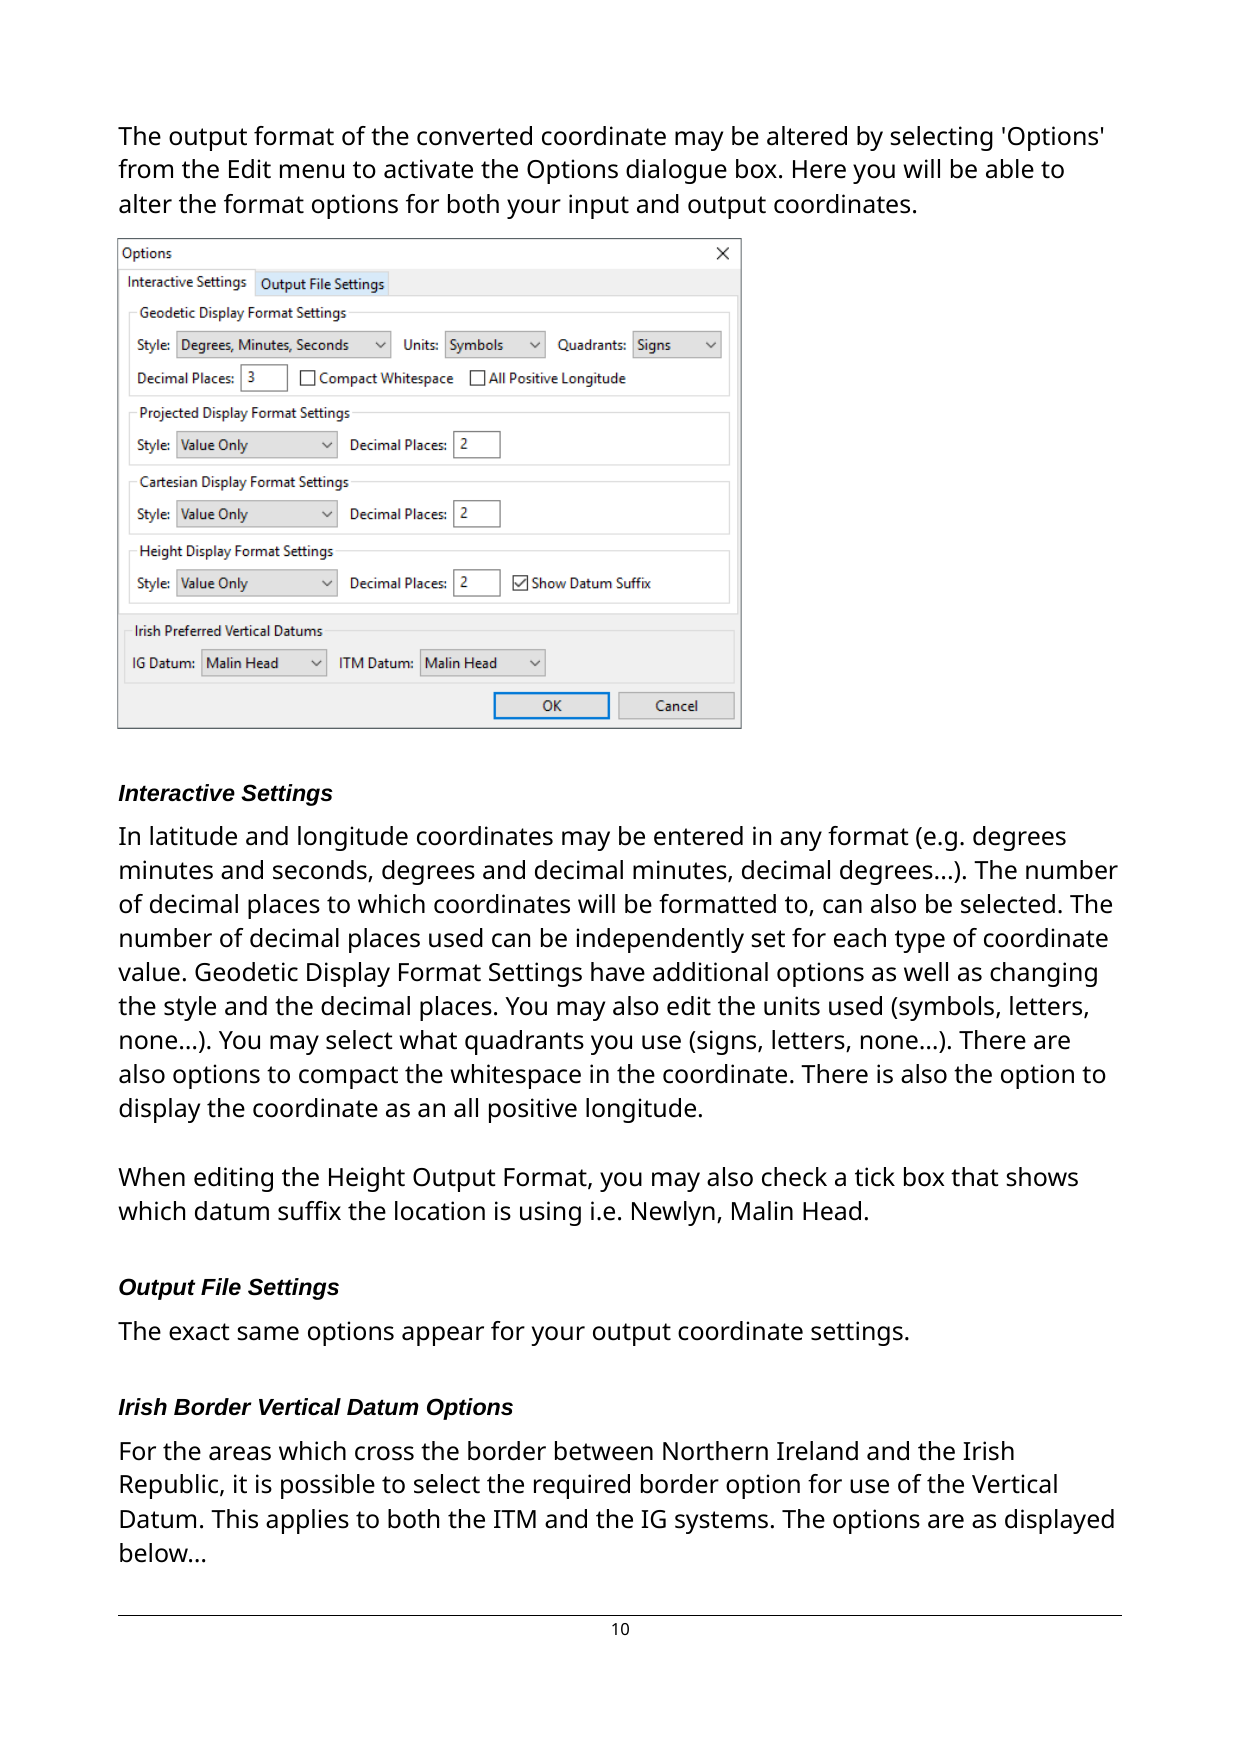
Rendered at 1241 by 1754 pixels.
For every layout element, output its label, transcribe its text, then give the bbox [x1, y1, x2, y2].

text In latitude and longitude coordinates may be entered in any format (e.g. degrees minutes and seconds, degrees and decimal minutes, decimal degrees...). The number of decimal places to which coordinates will be formatted to, can also be selected. The number of decimal places used can be independently set for each type of coordinate value. Geodetic Display Format Settings have additional options as well as changing the style and the decimal places. You may also edit the units used (symbols, letters, none…). You may select what quadrants you use (signs, letters, none…). There are also options to compact the whitespace in the coordinate. There is also the option to display the coordinate as an all positive longitude. [118, 819, 1122, 1125]
subtitle Output File Settings [118, 1274, 1122, 1301]
text The output format of the converted coordinate may be altered by selecting 'Options' from the Edit menu to activate the Options dialogue box. Here you will be able to alter the format options for both your input and output coordinates. [118, 118, 1122, 220]
text For the areas which cross the border between Northern Ireland and the Irish Republic, it is possible to select the required border option for use of the Vertical Datum. This applies to both the ITM and the IG systems. The options are as displayed below… [118, 1433, 1122, 1569]
subtitle Irish Border Vertical Datum Options [118, 1394, 1122, 1421]
text The exact same options appear for your output coordinate settings. [118, 1313, 1122, 1347]
subtitle Interactive Settings [118, 779, 1122, 806]
text When editing the Height Output Format, you may also check a tick box that shows which datum suffix the location is using i.e. Newlyn, Malin Head. [118, 1159, 1122, 1227]
picture [117, 238, 742, 729]
